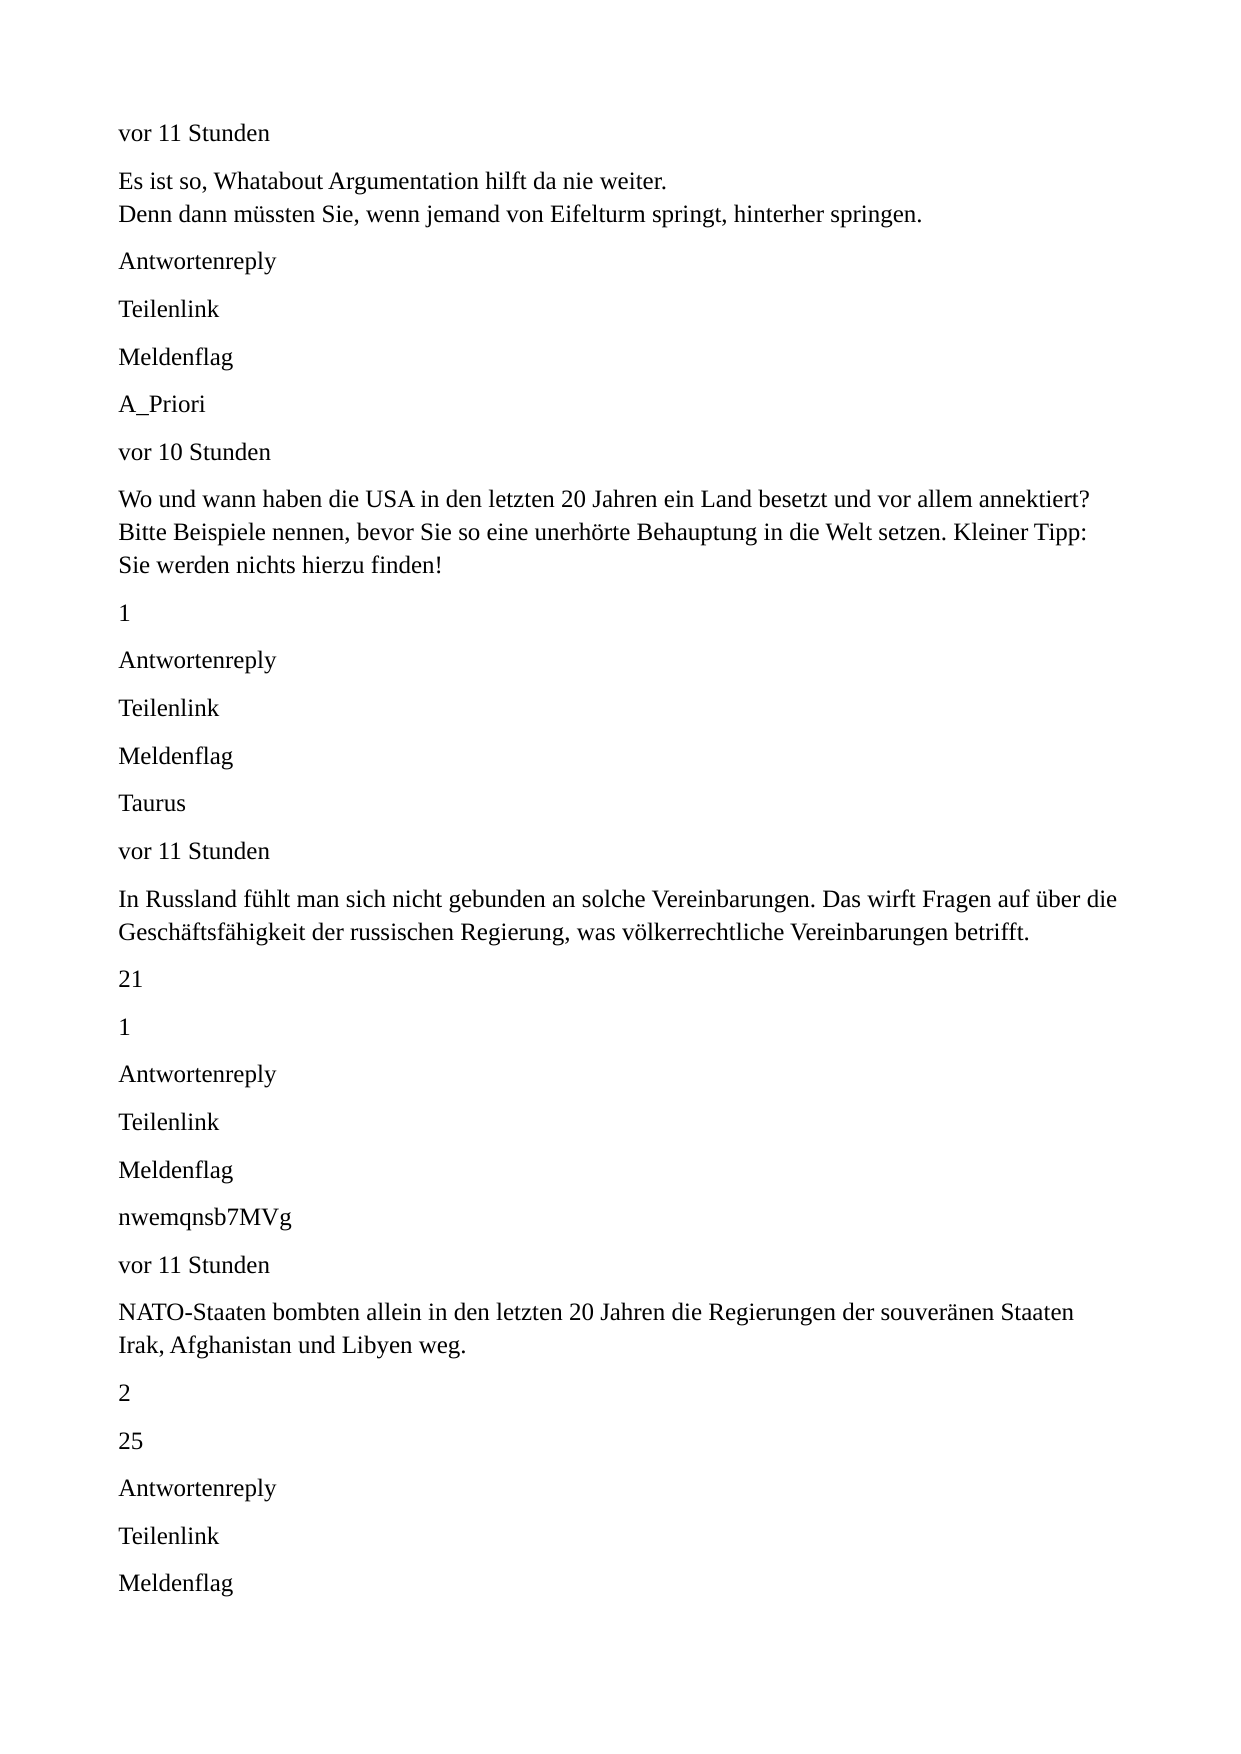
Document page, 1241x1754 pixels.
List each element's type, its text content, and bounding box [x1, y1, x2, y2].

text Wo und wann haben die USA in den letzten 20 Jahren ein Land besetzt und vor allem annektiert? Bitte Beispiele nennen, bevor Sie so eine unerhörte Behauptung in die Welt setzen. Kleiner Tipp: Sie werden nichts hierzu finden! [118, 484, 1122, 579]
text Taurus [118, 788, 1122, 817]
text Meldenflag [118, 1155, 1122, 1183]
text Teilenlink [118, 693, 1122, 722]
text vor 11 Stunden [118, 1250, 1122, 1279]
text Teilenlink [118, 294, 1122, 323]
text Es ist so, Whatabout Argumentation hilft da nie weiter. Denn dann müssten Sie, wenn jemand von Eifelturm springt, hinterher springen. [118, 166, 1122, 227]
text Meldenflag [118, 1568, 1122, 1597]
text Antwortenreply [118, 1059, 1122, 1088]
text NATO-Staaten bombten allein in den letzten 20 Jahren die Regierungen der souveränen Staaten Irak, Afghanistan und Libyen weg. [118, 1297, 1122, 1359]
text 2 [118, 1378, 1122, 1407]
text 1 [118, 598, 1122, 627]
text A_Priori [118, 389, 1122, 418]
text Meldenflag [118, 741, 1122, 769]
text In Russland fühlt man sich nicht gebunden an solche Vereinbarungen. Das wirft Fragen auf über die Geschäftsfähigkeit der russischen Regierung, was völkerrechtliche Vereinbarungen betrifft. [118, 884, 1122, 945]
text 25 [118, 1426, 1122, 1454]
text 21 [118, 964, 1122, 993]
text Antwortenreply [118, 246, 1122, 275]
text Antwortenreply [118, 646, 1122, 674]
text Meldenflag [118, 342, 1122, 370]
text vor 11 Stunden [118, 118, 1122, 147]
text Antwortenreply [118, 1473, 1122, 1502]
text vor 11 Stunden [118, 836, 1122, 865]
text Teilenlink [118, 1107, 1122, 1136]
text nwemqnsb7MVg [118, 1202, 1122, 1231]
text vor 10 Stunden [118, 437, 1122, 466]
text 1 [118, 1012, 1122, 1041]
text Teilenlink [118, 1521, 1122, 1550]
